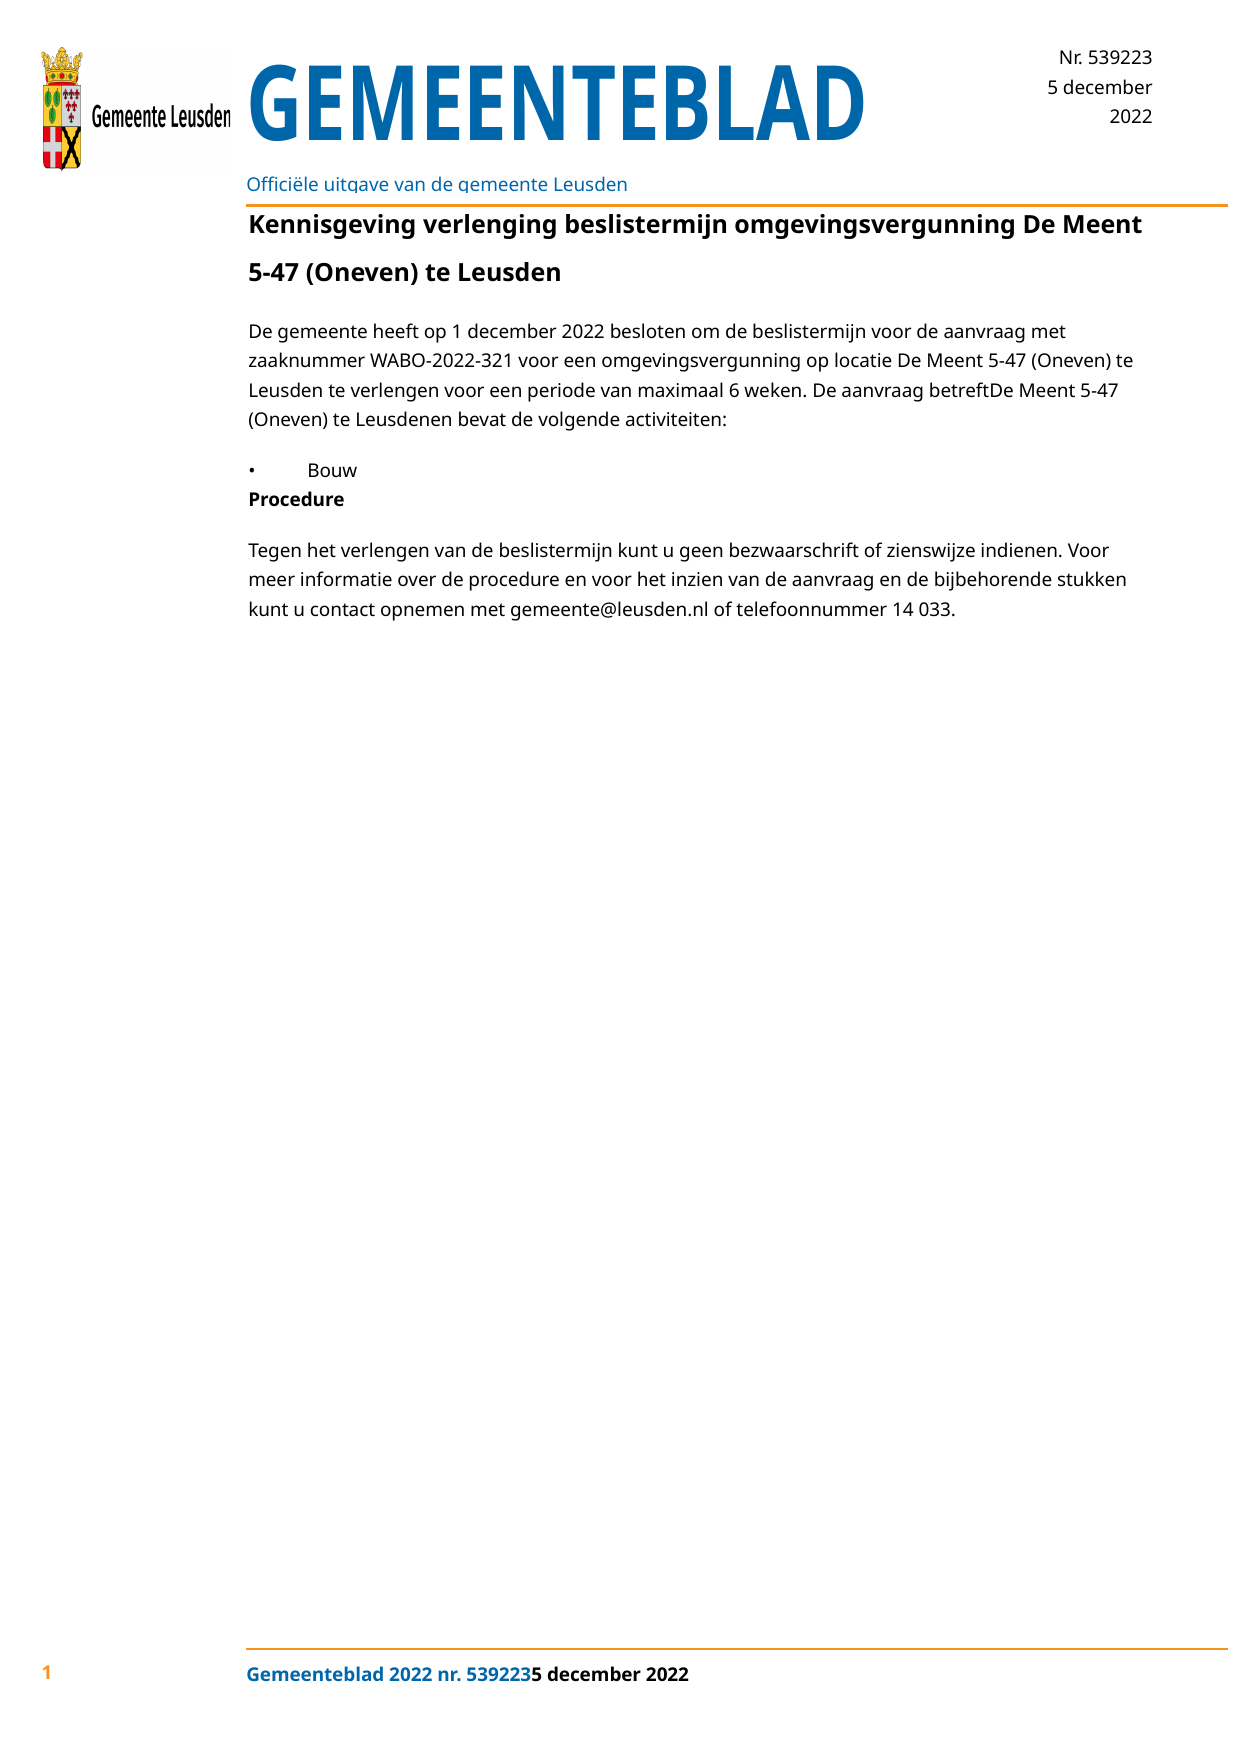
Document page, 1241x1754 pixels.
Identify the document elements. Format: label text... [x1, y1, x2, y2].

list Bouw [248, 457, 1152, 483]
text Procedure [248, 487, 1152, 512]
text Tegen het verlengen van de beslistermijn kunt u geen bezwaarschrift of zienswijze indienen. Voor meer informatie over de procedure en voor het inzien van de aanvraag en de bijbehorende stukken kunt u contact opnemen met gemeente@leusden.nl of telefoonnummer 14 033. [248, 537, 1152, 622]
text De gemeente heeft op 1 december 2022 besloten om de beslistermijn voor de aanvraag met zaaknummer WABO-2022-321 voor een omgevingsvergunning op locatie De Meent 5-47 (Oneven) te Leusden te verlengen voor een periode van maximaal 6 weken. De aanvraag betreftDe Meent 5-47 (Oneven) te Leusdenen bevat de volgende activiteiten: [248, 318, 1152, 432]
picture [41, 47, 231, 172]
text Kennisgeving verlenging beslistermijn omgevingsvergunning De Meent 5-47 (Oneven) te Leusden [248, 207, 1152, 288]
